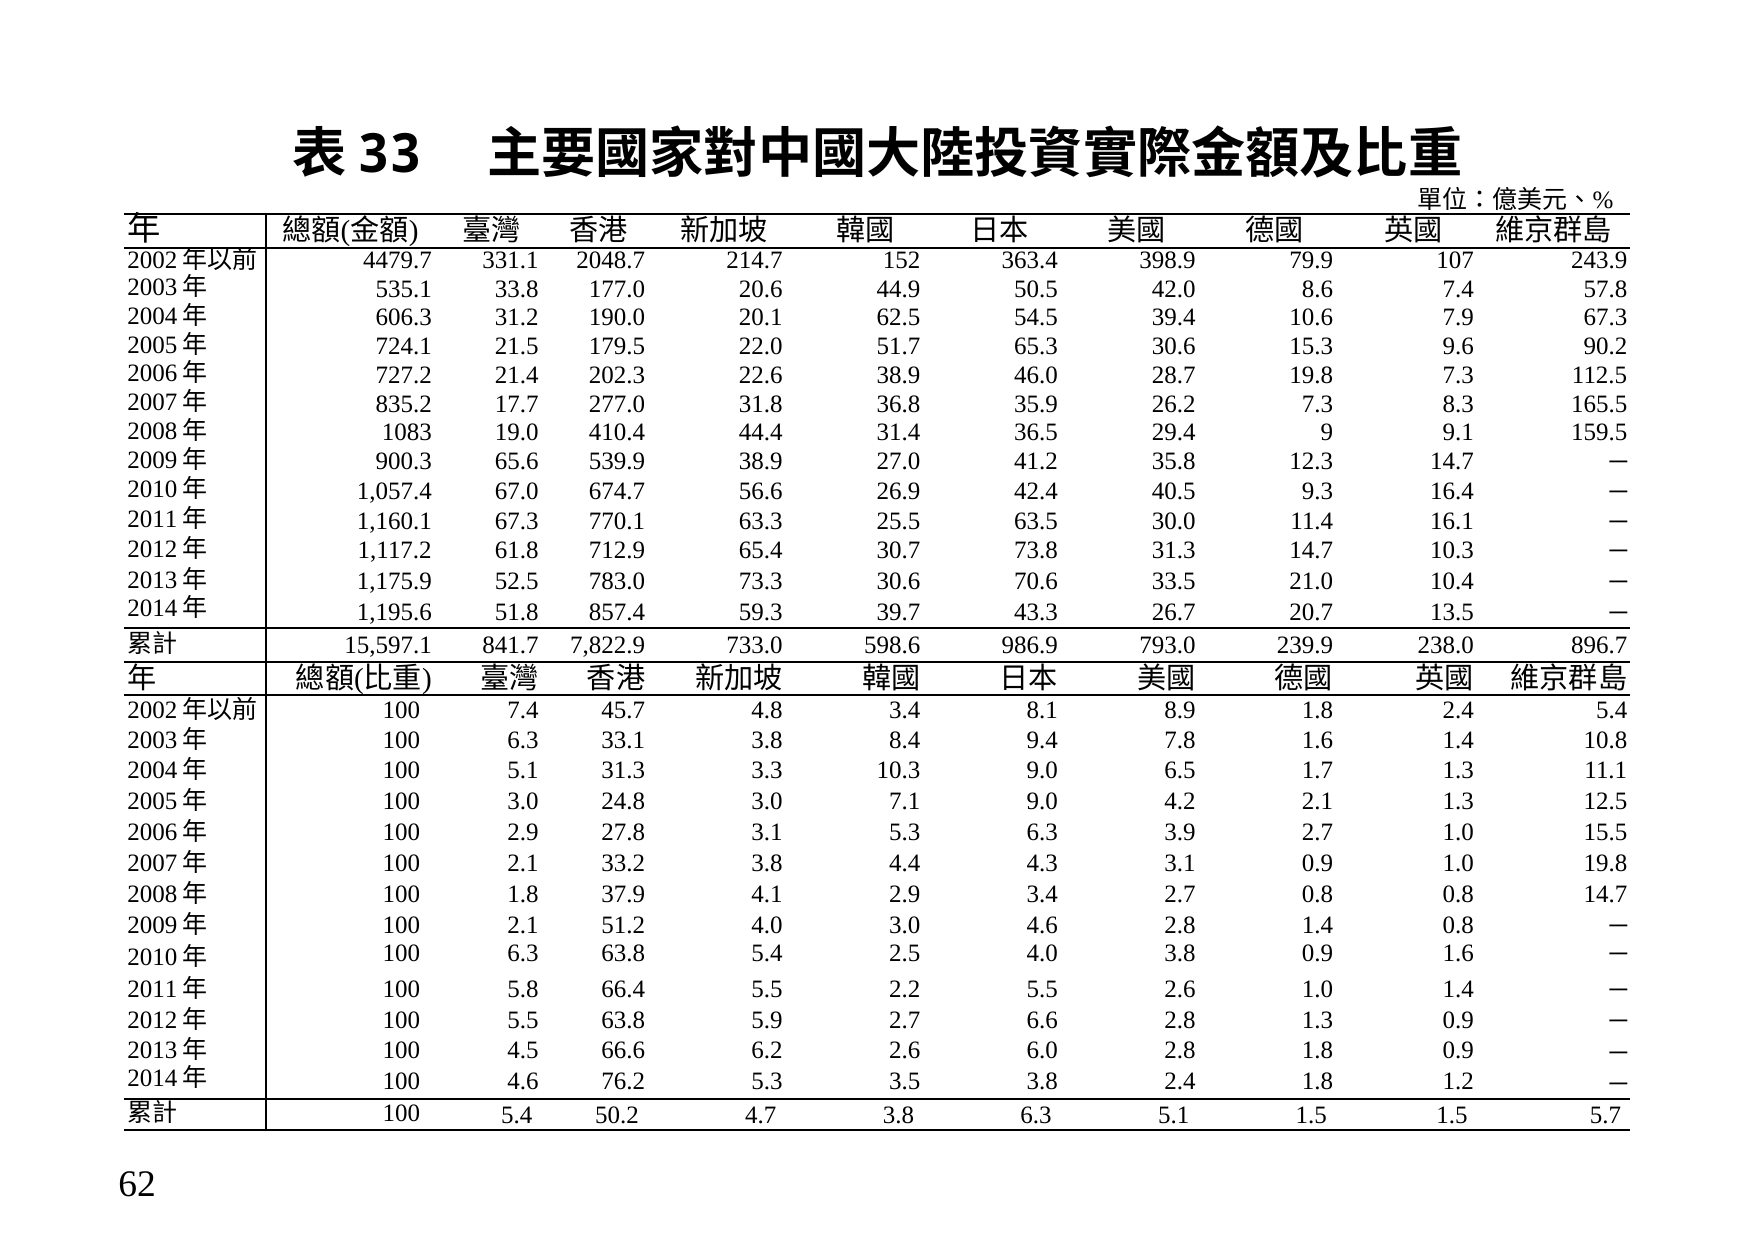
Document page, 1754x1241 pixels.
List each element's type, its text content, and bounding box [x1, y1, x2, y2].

table_cell 3.0 [648, 787, 785, 818]
table_cell 29.4 [1061, 418, 1198, 446]
table_cell 20.7 [1198, 596, 1336, 627]
table_cell 2007年 [124, 849, 265, 879]
table_cell 857.4 [541, 596, 648, 627]
table_cell 10.3 [785, 756, 923, 787]
table_cell 1.2 [1336, 1067, 1477, 1098]
table_cell 5.7 [1477, 1100, 1630, 1128]
subtitle 表33 主要國家對中國大陸投資實際金額及比重 [118, 109, 1636, 188]
table_cell 238.0 [1336, 629, 1477, 661]
table_cell 1.6 [1198, 725, 1336, 756]
table_cell 107 [1336, 249, 1477, 274]
table_cell 1.3 [1336, 756, 1477, 787]
table_cell 835.2 [267, 389, 434, 417]
table_cell 100 [267, 1036, 434, 1067]
table_cell 100 [267, 849, 434, 879]
table_cell 783.0 [541, 565, 648, 596]
table_cell 4.7 [648, 1100, 785, 1128]
table_cell 2004年 [124, 756, 265, 787]
table_cell 65.4 [648, 535, 785, 565]
table_cell 2012年 [124, 535, 265, 565]
table_cell 4.2 [1061, 787, 1198, 818]
table_cell 9.4 [923, 725, 1061, 756]
table_cell 112.5 [1477, 360, 1630, 389]
table_cell 100 [267, 974, 434, 1005]
table_cell 239.9 [1198, 629, 1336, 661]
table_cell 5.4 [1477, 696, 1630, 725]
table_cell 3.8 [923, 1067, 1061, 1098]
table_cell 1.4 [1336, 974, 1477, 1005]
table_cell 7.3 [1336, 360, 1477, 389]
table_cell 8.3 [1336, 389, 1477, 417]
table_cell 4.0 [648, 910, 785, 941]
table_cell ─ [1477, 565, 1630, 596]
table_cell 51.7 [785, 331, 923, 360]
table_cell 26.7 [1061, 596, 1198, 627]
table_cell 896.7 [1477, 629, 1630, 661]
table_cell 31.8 [648, 389, 785, 417]
table_cell 214.7 [648, 249, 785, 274]
table_cell 14.7 [1336, 446, 1477, 475]
table_cell 1.6 [1336, 941, 1477, 974]
table_cell 1,057.4 [267, 475, 434, 506]
table_cell 1.7 [1198, 756, 1336, 787]
table_cell 2006年 [124, 818, 265, 848]
table_cell 7.3 [1198, 389, 1336, 417]
table_cell 1.0 [1336, 818, 1477, 848]
table_cell 733.0 [648, 629, 785, 661]
table_cell ─ [1477, 1067, 1630, 1098]
table_cell 73.3 [648, 565, 785, 596]
table_cell 4.1 [648, 879, 785, 910]
table_cell 1.3 [1336, 787, 1477, 818]
table_cell 德國 [1198, 663, 1336, 694]
table_cell 11.4 [1198, 506, 1336, 534]
table_cell 100 [267, 879, 434, 910]
table_cell 63.5 [923, 506, 1061, 534]
table_cell 16.4 [1336, 475, 1477, 506]
table_cell 26.2 [1061, 389, 1198, 417]
table_cell 總額(比重) [267, 663, 434, 694]
table_cell 14.7 [1477, 879, 1630, 910]
table_cell 2004年 [124, 303, 265, 331]
table_cell 674.7 [541, 475, 648, 506]
table_cell 0.8 [1198, 879, 1336, 910]
table_cell 841.7 [434, 629, 541, 661]
table_cell 62.5 [785, 303, 923, 331]
table_cell 5.4 [648, 941, 785, 974]
table_cell 31.3 [541, 756, 648, 787]
table_cell 日本 [923, 663, 1061, 694]
table_cell 9.0 [923, 787, 1061, 818]
table_cell 277.0 [541, 389, 648, 417]
table_cell ─ [1477, 974, 1630, 1005]
table_cell 152 [785, 249, 923, 274]
table_cell 35.9 [923, 389, 1061, 417]
table_cell 179.5 [541, 331, 648, 360]
table_cell ─ [1477, 535, 1630, 565]
table_cell 10.3 [1336, 535, 1477, 565]
table_cell 2003年 [124, 725, 265, 756]
table_cell 4.5 [434, 1036, 541, 1067]
table_cell 6.0 [923, 1036, 1061, 1067]
table_cell 2005年 [124, 331, 265, 360]
table_cell 90.2 [1477, 331, 1630, 360]
table_cell 15,597.1 [267, 629, 434, 661]
table_cell 67.3 [434, 506, 541, 534]
table_cell 10.4 [1336, 565, 1477, 596]
table_cell 6.5 [1061, 756, 1198, 787]
table_cell 17.7 [434, 389, 541, 417]
table_cell 159.5 [1477, 418, 1630, 446]
table_cell 61.8 [434, 535, 541, 565]
table_header 英國 [1336, 215, 1477, 247]
table_cell 19.8 [1198, 360, 1336, 389]
table_cell 986.9 [923, 629, 1061, 661]
table_cell 598.6 [785, 629, 923, 661]
table_cell 1.8 [1198, 1067, 1336, 1098]
table_header 日本 [923, 215, 1061, 247]
table_cell 39.7 [785, 596, 923, 627]
table_cell 1083 [267, 418, 434, 446]
table_cell 6.3 [434, 725, 541, 756]
table_cell 42.0 [1061, 274, 1198, 302]
table_cell 2013年 [124, 1036, 265, 1067]
table_cell 52.5 [434, 565, 541, 596]
table_cell ─ [1477, 910, 1630, 941]
table_cell 2002年以前 [124, 249, 265, 274]
table_cell 19.8 [1477, 849, 1630, 879]
table_cell 3.1 [1061, 849, 1198, 879]
table_header 美國 [1061, 215, 1198, 247]
table_cell 38.9 [648, 446, 785, 475]
table_cell 38.9 [785, 360, 923, 389]
table_cell 0.8 [1336, 910, 1477, 941]
table_cell 6.6 [923, 1005, 1061, 1036]
table_cell 5.1 [1061, 1100, 1198, 1128]
table_cell 2007年 [124, 389, 265, 417]
table_cell 42.4 [923, 475, 1061, 506]
table_cell 24.8 [541, 787, 648, 818]
text 單位：億美元、% [118, 188, 1636, 213]
table_cell 727.2 [267, 360, 434, 389]
table_cell 英國 [1336, 663, 1477, 694]
table_cell 9.0 [923, 756, 1061, 787]
table_cell 0.8 [1336, 879, 1477, 910]
table_cell 4479.7 [267, 249, 434, 274]
table_cell 57.8 [1477, 274, 1630, 302]
table_cell 維京群島 [1477, 663, 1630, 694]
table_cell 10.6 [1198, 303, 1336, 331]
table_cell 31.3 [1061, 535, 1198, 565]
table_cell 3.8 [648, 849, 785, 879]
table_cell 30.0 [1061, 506, 1198, 534]
table_cell 3.5 [785, 1067, 923, 1098]
table_header 年 [124, 215, 265, 247]
table_cell 100 [267, 725, 434, 756]
table_cell 3.8 [1061, 941, 1198, 974]
table_cell 美國 [1061, 663, 1198, 694]
table_cell 8.1 [923, 696, 1061, 725]
table_cell 50.5 [923, 274, 1061, 302]
table_cell 2.8 [1061, 1005, 1198, 1036]
table_cell 45.7 [541, 696, 648, 725]
table_cell 793.0 [1061, 629, 1198, 661]
table_cell 33.1 [541, 725, 648, 756]
table_cell 4.8 [648, 696, 785, 725]
table_cell 100 [267, 910, 434, 941]
table_cell ─ [1477, 1005, 1630, 1036]
table_cell 50.2 [541, 1100, 648, 1128]
table_cell 8.6 [1198, 274, 1336, 302]
table_cell 20.6 [648, 274, 785, 302]
table_cell 2.6 [1061, 974, 1198, 1005]
table_cell 3.8 [785, 1100, 923, 1128]
table_cell 63.8 [541, 941, 648, 974]
table_cell 9.3 [1198, 475, 1336, 506]
table_cell 4.4 [785, 849, 923, 879]
table_cell 5.4 [434, 1100, 541, 1128]
table_cell 1,195.6 [267, 596, 434, 627]
table_cell 年 [124, 663, 265, 694]
table_cell 2.4 [1061, 1067, 1198, 1098]
table_cell 28.7 [1061, 360, 1198, 389]
table_cell 3.4 [785, 696, 923, 725]
table_cell 363.4 [923, 249, 1061, 274]
table_header 韓國 [785, 215, 923, 247]
table_cell 3.1 [648, 818, 785, 848]
table_cell 39.4 [1061, 303, 1198, 331]
table_cell 2.1 [1198, 787, 1336, 818]
table_cell 27.0 [785, 446, 923, 475]
table_cell 2048.7 [541, 249, 648, 274]
table_cell 2.1 [434, 910, 541, 941]
table_cell ─ [1477, 475, 1630, 506]
table_cell 5.5 [434, 1005, 541, 1036]
table_cell 2.6 [785, 1036, 923, 1067]
table_cell ─ [1477, 446, 1630, 475]
table_cell 100 [267, 787, 434, 818]
table_cell 7.4 [1336, 274, 1477, 302]
table_cell 0.9 [1198, 941, 1336, 974]
table_cell 1,117.2 [267, 535, 434, 565]
table_cell 70.6 [923, 565, 1061, 596]
table_cell 66.6 [541, 1036, 648, 1067]
table_cell 2003年 [124, 274, 265, 302]
table_cell 4.6 [923, 910, 1061, 941]
table_cell 44.4 [648, 418, 785, 446]
table_cell 5.3 [785, 818, 923, 848]
table_cell 2002年以前 [124, 696, 265, 725]
table_cell 累計 [124, 629, 265, 661]
table_cell 4.6 [434, 1067, 541, 1098]
table_cell 177.0 [541, 274, 648, 302]
table_cell 7.4 [434, 696, 541, 725]
table_cell 41.2 [923, 446, 1061, 475]
table_cell 8.9 [1061, 696, 1198, 725]
table_cell 100 [267, 696, 434, 725]
table_cell 1,175.9 [267, 565, 434, 596]
table_cell 539.9 [541, 446, 648, 475]
table_cell 67.3 [1477, 303, 1630, 331]
table_cell 1.4 [1336, 725, 1477, 756]
table_cell 10.8 [1477, 725, 1630, 756]
table_cell 535.1 [267, 274, 434, 302]
table_cell 2.1 [434, 849, 541, 879]
table_cell 2006年 [124, 360, 265, 389]
table_cell 新加坡 [648, 663, 785, 694]
table_cell 19.0 [434, 418, 541, 446]
table_cell 27.8 [541, 818, 648, 848]
table_cell 410.4 [541, 418, 648, 446]
table_cell 7.9 [1336, 303, 1477, 331]
table_cell 36.5 [923, 418, 1061, 446]
table_cell 56.6 [648, 475, 785, 506]
table_cell 51.8 [434, 596, 541, 627]
table_cell 11.1 [1477, 756, 1630, 787]
table_cell 7,822.9 [541, 629, 648, 661]
table_cell 900.3 [267, 446, 434, 475]
table_cell 2.8 [1061, 910, 1198, 941]
table_cell 15.5 [1477, 818, 1630, 848]
table_cell 20.1 [648, 303, 785, 331]
table_cell 100 [267, 756, 434, 787]
table_cell 9.6 [1336, 331, 1477, 360]
table_cell 26.9 [785, 475, 923, 506]
table_cell 66.4 [541, 974, 648, 1005]
table_cell 35.8 [1061, 446, 1198, 475]
table_cell 2013年 [124, 565, 265, 596]
table_cell 25.5 [785, 506, 923, 534]
table_cell 2.7 [1061, 879, 1198, 910]
table_cell 5.9 [648, 1005, 785, 1036]
table_cell 2014年 [124, 596, 265, 627]
table_cell ─ [1477, 941, 1630, 974]
table_cell 33.2 [541, 849, 648, 879]
table_cell 100 [267, 1005, 434, 1036]
table_cell 73.8 [923, 535, 1061, 565]
table_cell 1.0 [1336, 849, 1477, 879]
table_cell 累計 [124, 1100, 265, 1128]
table_cell 2.8 [1061, 1036, 1198, 1067]
table_cell 165.5 [1477, 389, 1630, 417]
table_cell 臺灣 [434, 663, 541, 694]
table_cell 2010年 [124, 475, 265, 506]
table_cell 67.0 [434, 475, 541, 506]
table_cell 79.9 [1198, 249, 1336, 274]
table_cell 724.1 [267, 331, 434, 360]
table_cell 5.8 [434, 974, 541, 1005]
table_cell 770.1 [541, 506, 648, 534]
table_cell 8.4 [785, 725, 923, 756]
table_cell 2.9 [785, 879, 923, 910]
table_cell 21.0 [1198, 565, 1336, 596]
table_cell 3.0 [434, 787, 541, 818]
table_cell 1.5 [1336, 1100, 1477, 1128]
table_cell 1.8 [434, 879, 541, 910]
table_cell 1.8 [1198, 1036, 1336, 1067]
table_cell 5.1 [434, 756, 541, 787]
table_cell 9 [1198, 418, 1336, 446]
table_cell 13.5 [1336, 596, 1477, 627]
table_cell 5.5 [648, 974, 785, 1005]
table_header 臺灣 [434, 215, 541, 247]
table_cell 65.6 [434, 446, 541, 475]
table_cell 香港 [541, 663, 648, 694]
table_cell 1.4 [1198, 910, 1336, 941]
table_cell 2014年 [124, 1067, 265, 1098]
table_cell 4.3 [923, 849, 1061, 879]
table_cell 7.8 [1061, 725, 1198, 756]
table_cell 6.3 [434, 941, 541, 974]
table_cell 65.3 [923, 331, 1061, 360]
table_cell 2012年 [124, 1005, 265, 1036]
table_cell 2.5 [785, 941, 923, 974]
table_header 總額(金額) [267, 215, 434, 247]
table_cell 6.3 [923, 1100, 1061, 1128]
table_cell 30.7 [785, 535, 923, 565]
table_cell 0.9 [1336, 1005, 1477, 1036]
table_cell 2.4 [1336, 696, 1477, 725]
table_cell 31.4 [785, 418, 923, 446]
table_cell 31.2 [434, 303, 541, 331]
table_cell 3.9 [1061, 818, 1198, 848]
table_cell 21.5 [434, 331, 541, 360]
table_cell 3.8 [648, 725, 785, 756]
table_cell 0.9 [1336, 1036, 1477, 1067]
table_cell 43.3 [923, 596, 1061, 627]
table_cell 2011年 [124, 506, 265, 534]
table_cell 606.3 [267, 303, 434, 331]
table_cell ─ [1477, 596, 1630, 627]
table_cell 54.5 [923, 303, 1061, 331]
table_cell 3.4 [923, 879, 1061, 910]
table_header 香港 [541, 215, 648, 247]
table_cell 0.9 [1198, 849, 1336, 879]
table_cell 1.5 [1198, 1100, 1336, 1128]
table_cell 2.9 [434, 818, 541, 848]
table_cell 1.0 [1198, 974, 1336, 1005]
table_cell 2.7 [1198, 818, 1336, 848]
table_cell 33.8 [434, 274, 541, 302]
table_cell 2008年 [124, 418, 265, 446]
table_cell 21.4 [434, 360, 541, 389]
table_cell 6.3 [923, 818, 1061, 848]
table_cell 15.3 [1198, 331, 1336, 360]
table_header 維京群島 [1477, 215, 1630, 247]
table_cell 5.3 [648, 1067, 785, 1098]
table_cell 9.1 [1336, 418, 1477, 446]
table_cell 100 [267, 818, 434, 848]
table_cell 40.5 [1061, 475, 1198, 506]
table_cell 59.3 [648, 596, 785, 627]
table_cell 63.8 [541, 1005, 648, 1036]
table_cell 33.5 [1061, 565, 1198, 596]
table_cell 12.5 [1477, 787, 1630, 818]
table_cell 22.6 [648, 360, 785, 389]
table_cell 韓國 [785, 663, 923, 694]
table_cell 30.6 [1061, 331, 1198, 360]
table_cell 63.3 [648, 506, 785, 534]
table_cell 4.0 [923, 941, 1061, 974]
table_cell 1.3 [1198, 1005, 1336, 1036]
table_cell ─ [1477, 506, 1630, 534]
table_cell 100 [267, 1067, 434, 1098]
table_cell 7.1 [785, 787, 923, 818]
table_cell 2.2 [785, 974, 923, 1005]
table_cell 22.0 [648, 331, 785, 360]
table_cell 44.9 [785, 274, 923, 302]
table_cell 36.8 [785, 389, 923, 417]
table_cell 202.3 [541, 360, 648, 389]
table_cell 2009年 [124, 910, 265, 941]
table_cell 3.0 [785, 910, 923, 941]
table_cell 190.0 [541, 303, 648, 331]
table_cell 712.9 [541, 535, 648, 565]
table_header 新加坡 [648, 215, 785, 247]
table_cell 51.2 [541, 910, 648, 941]
table_cell 100 [267, 941, 434, 974]
table_cell 2.7 [785, 1005, 923, 1036]
table_cell 12.3 [1198, 446, 1336, 475]
table_cell 3.3 [648, 756, 785, 787]
table_cell 398.9 [1061, 249, 1198, 274]
table_cell 2010年 [124, 941, 265, 974]
table_cell 2005年 [124, 787, 265, 818]
table_cell 2008年 [124, 879, 265, 910]
table_cell 331.1 [434, 249, 541, 274]
table_cell 1.8 [1198, 696, 1336, 725]
table_cell 37.9 [541, 879, 648, 910]
table_cell 100 [267, 1100, 434, 1128]
table_cell 16.1 [1336, 506, 1477, 534]
table_cell 46.0 [923, 360, 1061, 389]
table_header 德國 [1198, 215, 1336, 247]
table_cell 2011年 [124, 974, 265, 1005]
table_cell 1,160.1 [267, 506, 434, 534]
table_cell 5.5 [923, 974, 1061, 1005]
table_cell 14.7 [1198, 535, 1336, 565]
table_cell 6.2 [648, 1036, 785, 1067]
table_cell 2009年 [124, 446, 265, 475]
table_cell ─ [1477, 1036, 1630, 1067]
table_cell 30.6 [785, 565, 923, 596]
table_cell 243.9 [1477, 249, 1630, 274]
table_cell 76.2 [541, 1067, 648, 1098]
